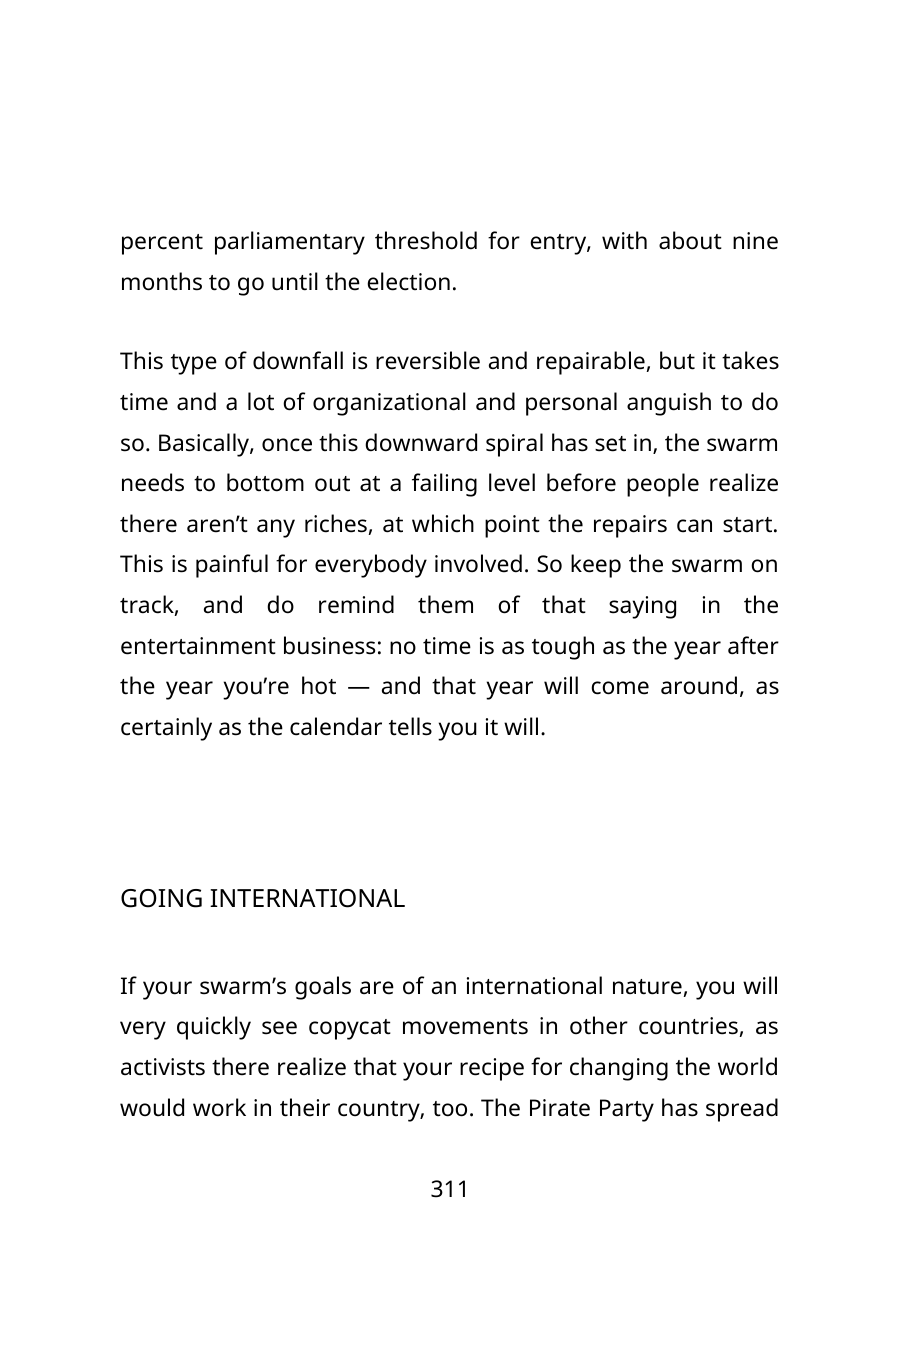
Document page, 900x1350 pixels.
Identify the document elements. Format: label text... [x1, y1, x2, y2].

text percent parliamentary threshold for entry, with about nine months to go until the election. [120, 225, 780, 297]
text Going international [120, 880, 780, 914]
text If your swarm’s goals are of an international nature, you will very quickly see copycat movements in other countries, as activists there realize that your recipe for changing the world would work in their country, too. The Pirate Party has spread [120, 970, 780, 1123]
text This type of downfall is reversible and repairable, but it takes time and a lot of organizational and personal anguish to do so. Basically, once this downward spiral has set in, the swarm needs to bottom out at a failing level before people realize there aren’t any riches, at which point the repairs can start. This is painful for everybody involved. So keep the swarm on track, and do remind them of that saying in the entertainment business: no time is as tough as the year after the year you’re hot — and that year will come around, as certainly as the calendar tells you it will. [120, 345, 780, 742]
